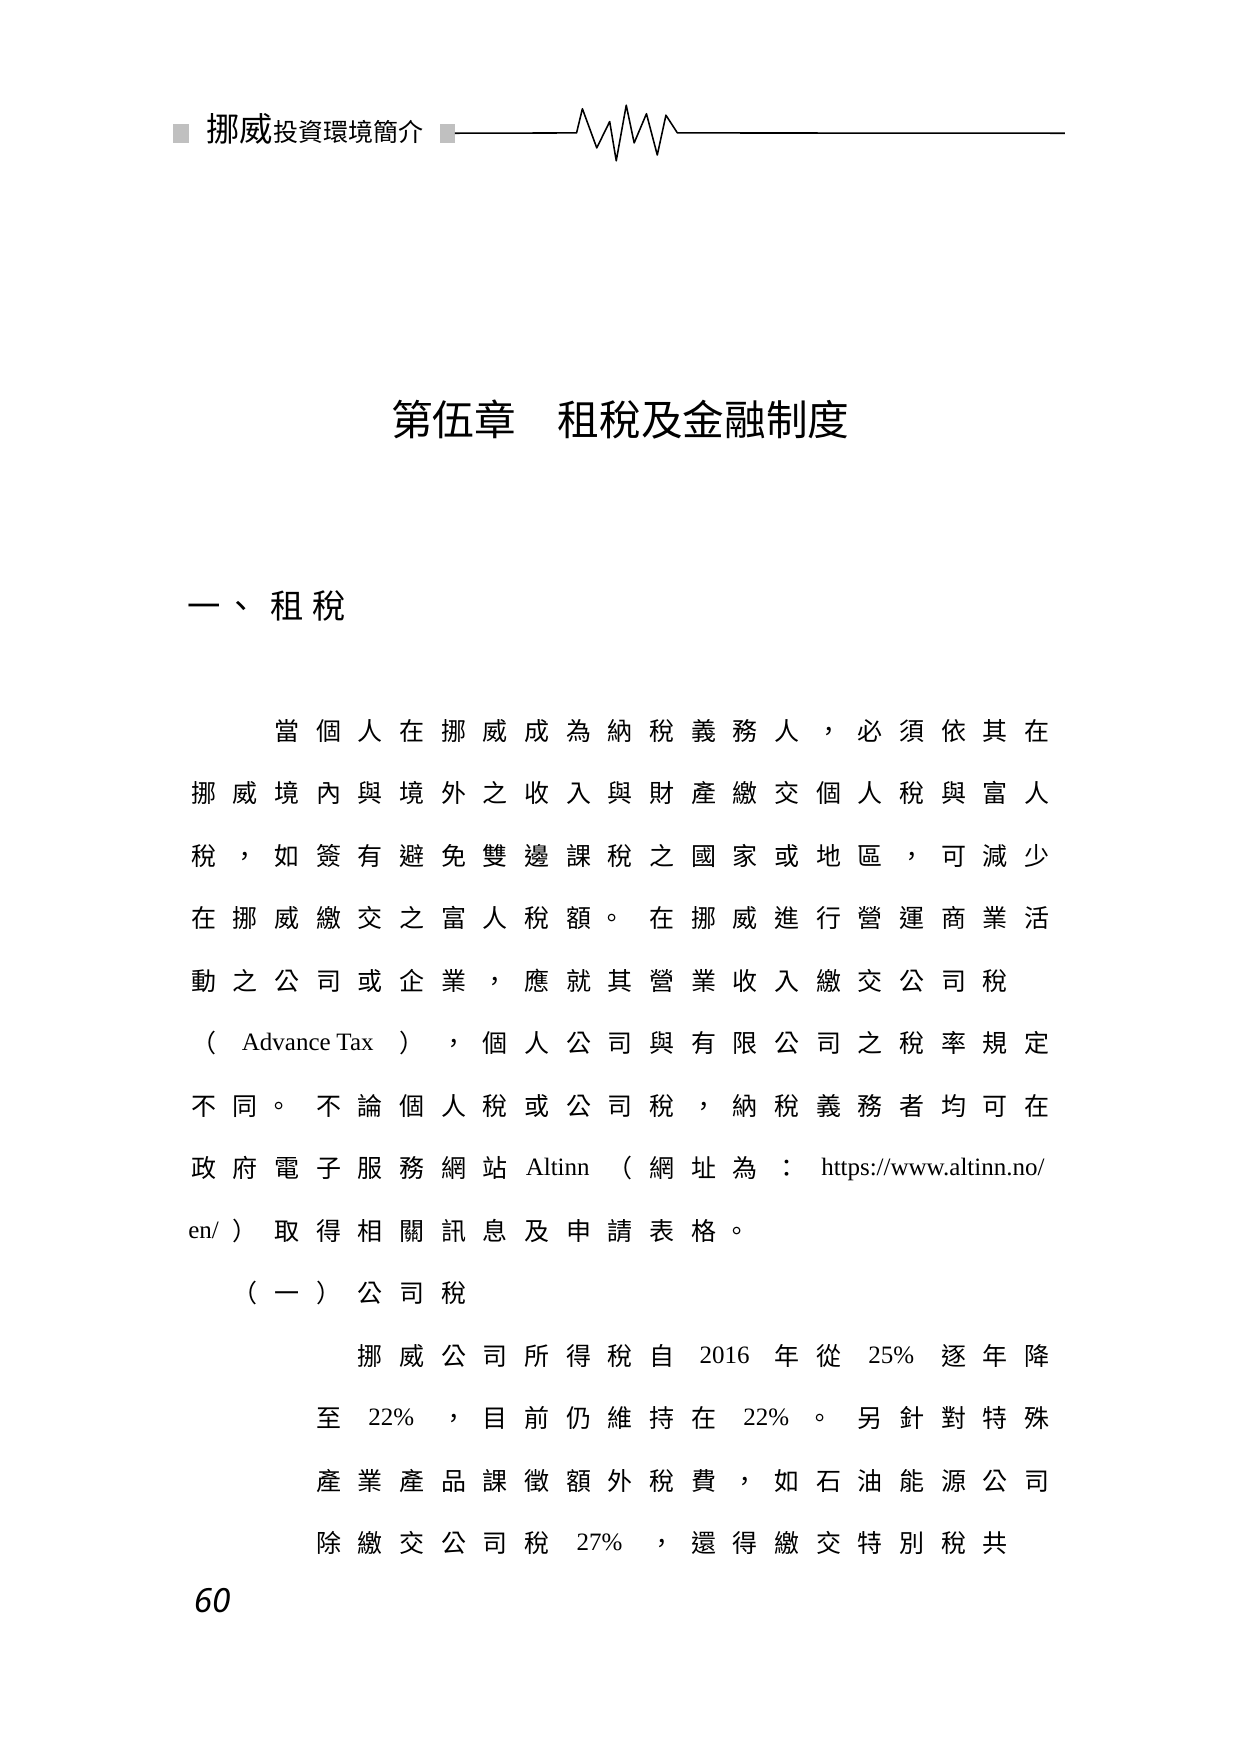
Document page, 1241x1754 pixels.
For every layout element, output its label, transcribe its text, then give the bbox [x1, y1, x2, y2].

text 挪威公司所得稅自2016年從25%逐年降至22%，目前仍維持在22%。另針對特殊產業產品課徵額外稅費，如石油能源公司除繳交公司稅27%，還得繳交特別稅共 [281, 1313, 1058, 1563]
text 當個人在挪威成為納稅義務人，必須依其在挪威境內與境外之收入與財產繳交個人稅與富人稅，如簽有避免雙邊課稅之國家或地區，可減少在挪威繳交之富人稅額。在挪威進行營運商業活動之公司或企業，應就其營業收入繳交公司稅（Advance Tax），個人公司與有限公司之稅率規定不同。不論個人稅或公司稅，納稅義務者均可在政府電子服務網站Altinn（網址為：https://www.altinn.no/en/）取得相關訊息及申請表格。 [183, 688, 1058, 1250]
text 一、租稅 [183, 563, 1058, 625]
text 第伍章 租稅及金融制度 [183, 375, 1058, 438]
text （一）公司稅 [207, 1250, 1058, 1313]
